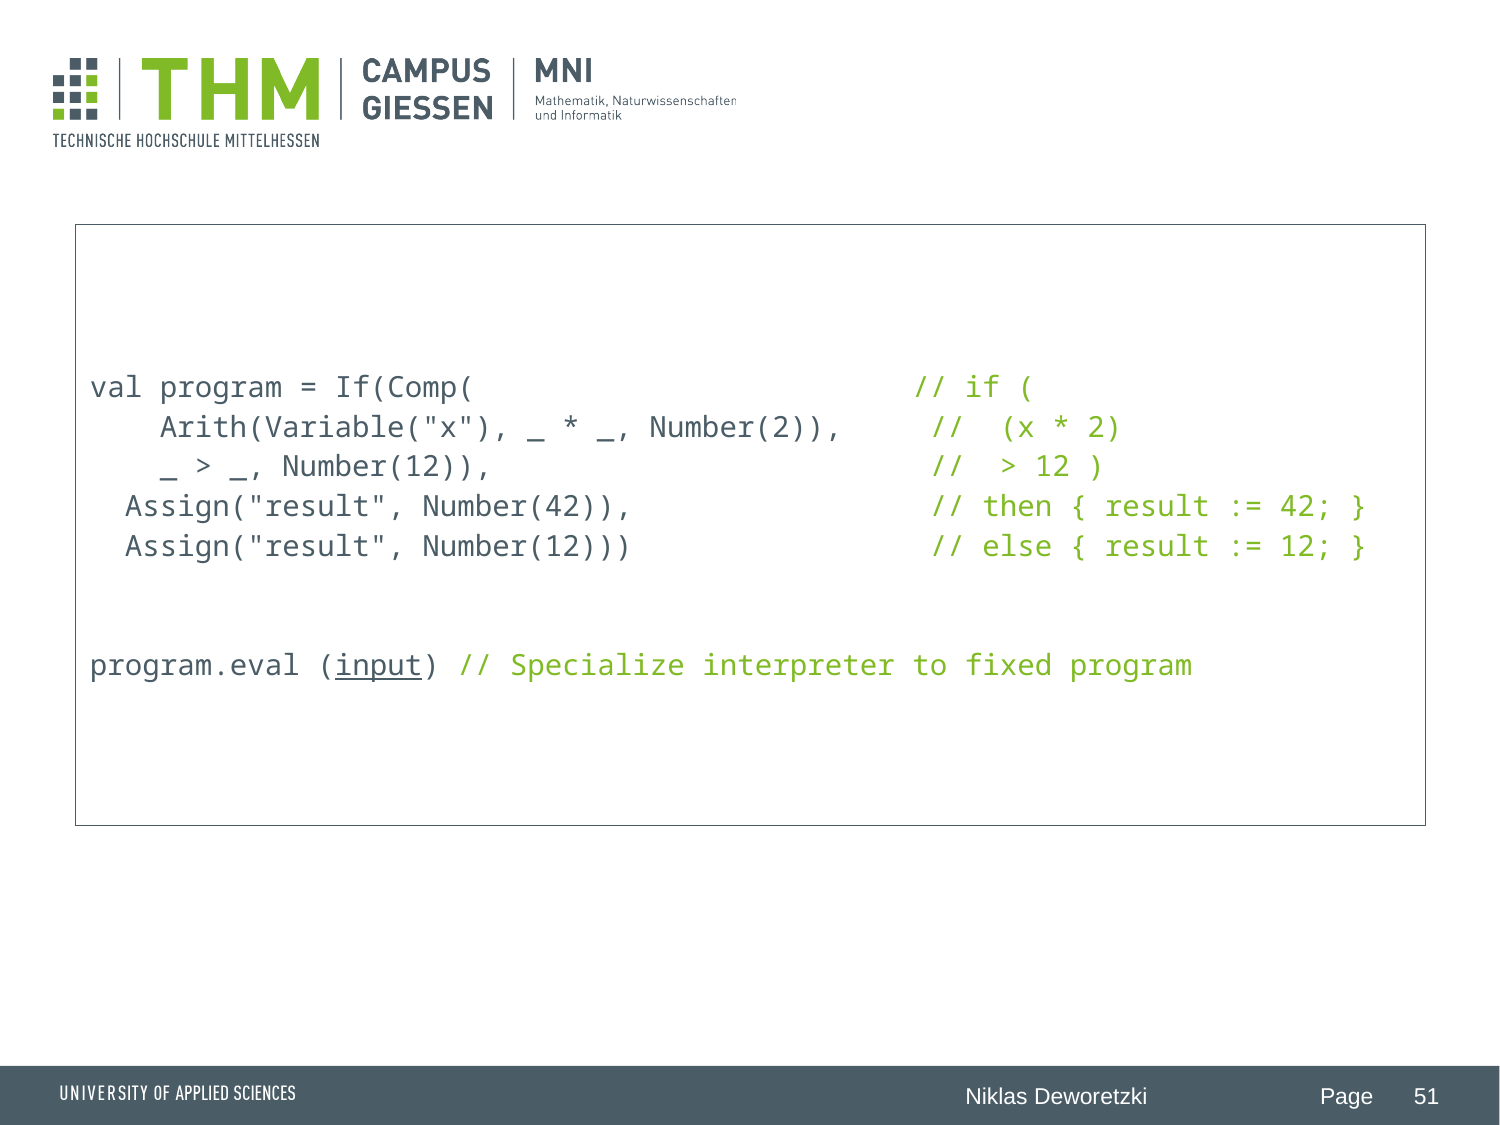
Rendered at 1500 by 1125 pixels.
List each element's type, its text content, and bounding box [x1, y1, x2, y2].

text_box val program = If(Comp( // if ( Arith(Variable("x"), _ * _, Number(2)), // (x * 2) _ > _, Number(12)), // > 12 ) Assign("result", Number(42)), // then { result := 42; } Assign("result", Number(12))) // else { result := 12; } program.eval (input) // Specialize interpreter to fixed program [75, 224, 1426, 826]
slide_number [1376, 1073, 1455, 1118]
picture [53, 58, 736, 147]
picture [59, 1082, 296, 1104]
